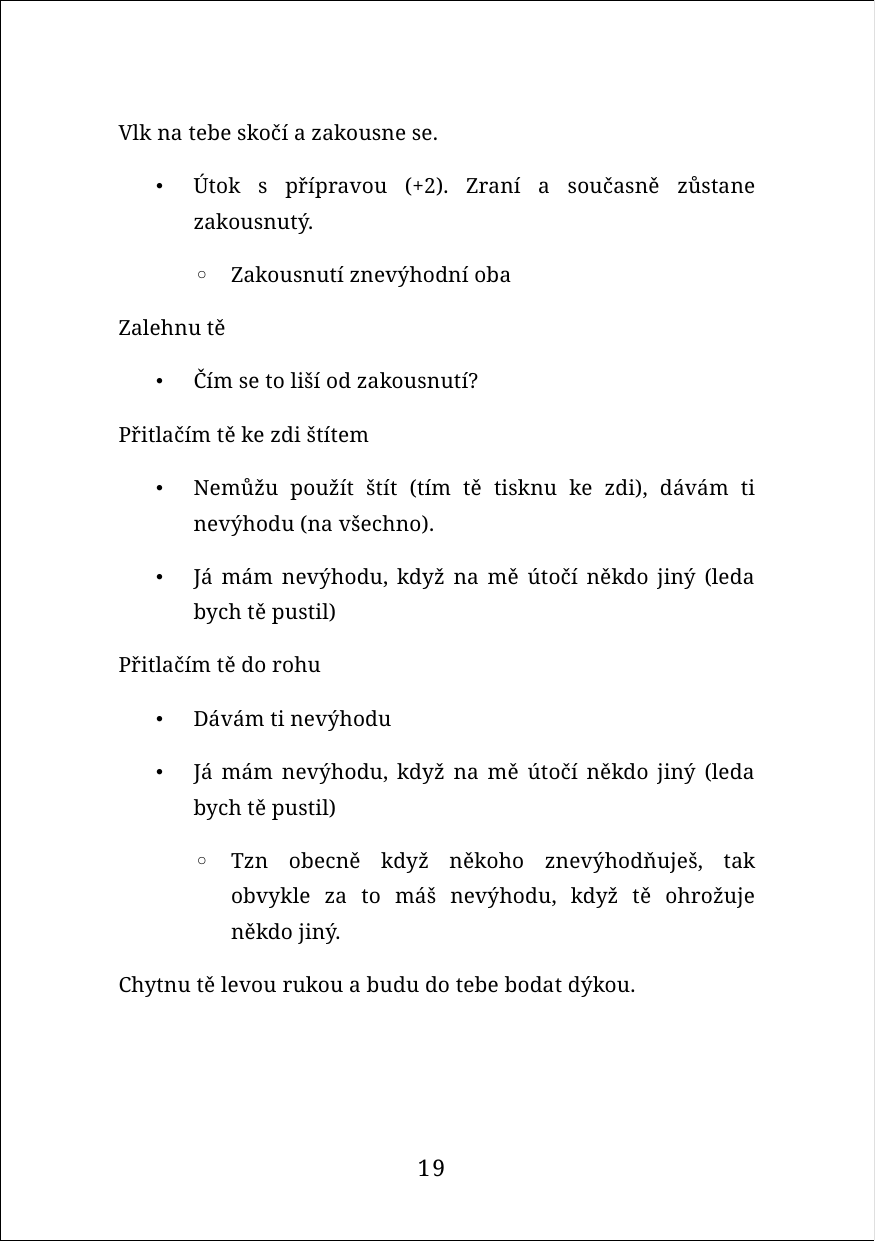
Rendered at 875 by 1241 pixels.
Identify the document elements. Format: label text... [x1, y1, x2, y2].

list Já mám nevýhodu, když na mě útočí někdo jiný (leda bych tě pustil) [156, 562, 756, 626]
list Nemůžu použít štít (tím tě tisknu ke zdi), dávám ti nevýhodu (na všechno). [156, 473, 756, 537]
text Přitlačím tě do rohu [118, 651, 756, 679]
list Zakousnutí znevýhodní oba [193, 260, 756, 289]
text Chytnu tě levou rukou a budu do tebe bodat dýkou. [118, 970, 756, 998]
text Vlk na tebe skočí a zakousne se. [118, 118, 756, 147]
list Čím se to liší od zakousnutí? [156, 367, 756, 395]
text Zalehnu tě [118, 313, 756, 342]
list Dávám ti nevýhodu [156, 704, 756, 732]
text Přitlačím tě ke zdi štítem [118, 420, 756, 448]
list Útok s přípravou (+2). Zraní a současně zůstane zakousnutý. [156, 171, 756, 235]
list Já mám nevýhodu, když na mě útočí někdo jiný (leda bych tě pustil) [156, 757, 756, 821]
list Tzn obecně když někoho znevýhodňuješ, tak obvykle za to máš nevýhodu, když tě ohrožuje někdo jiný. [193, 846, 756, 945]
